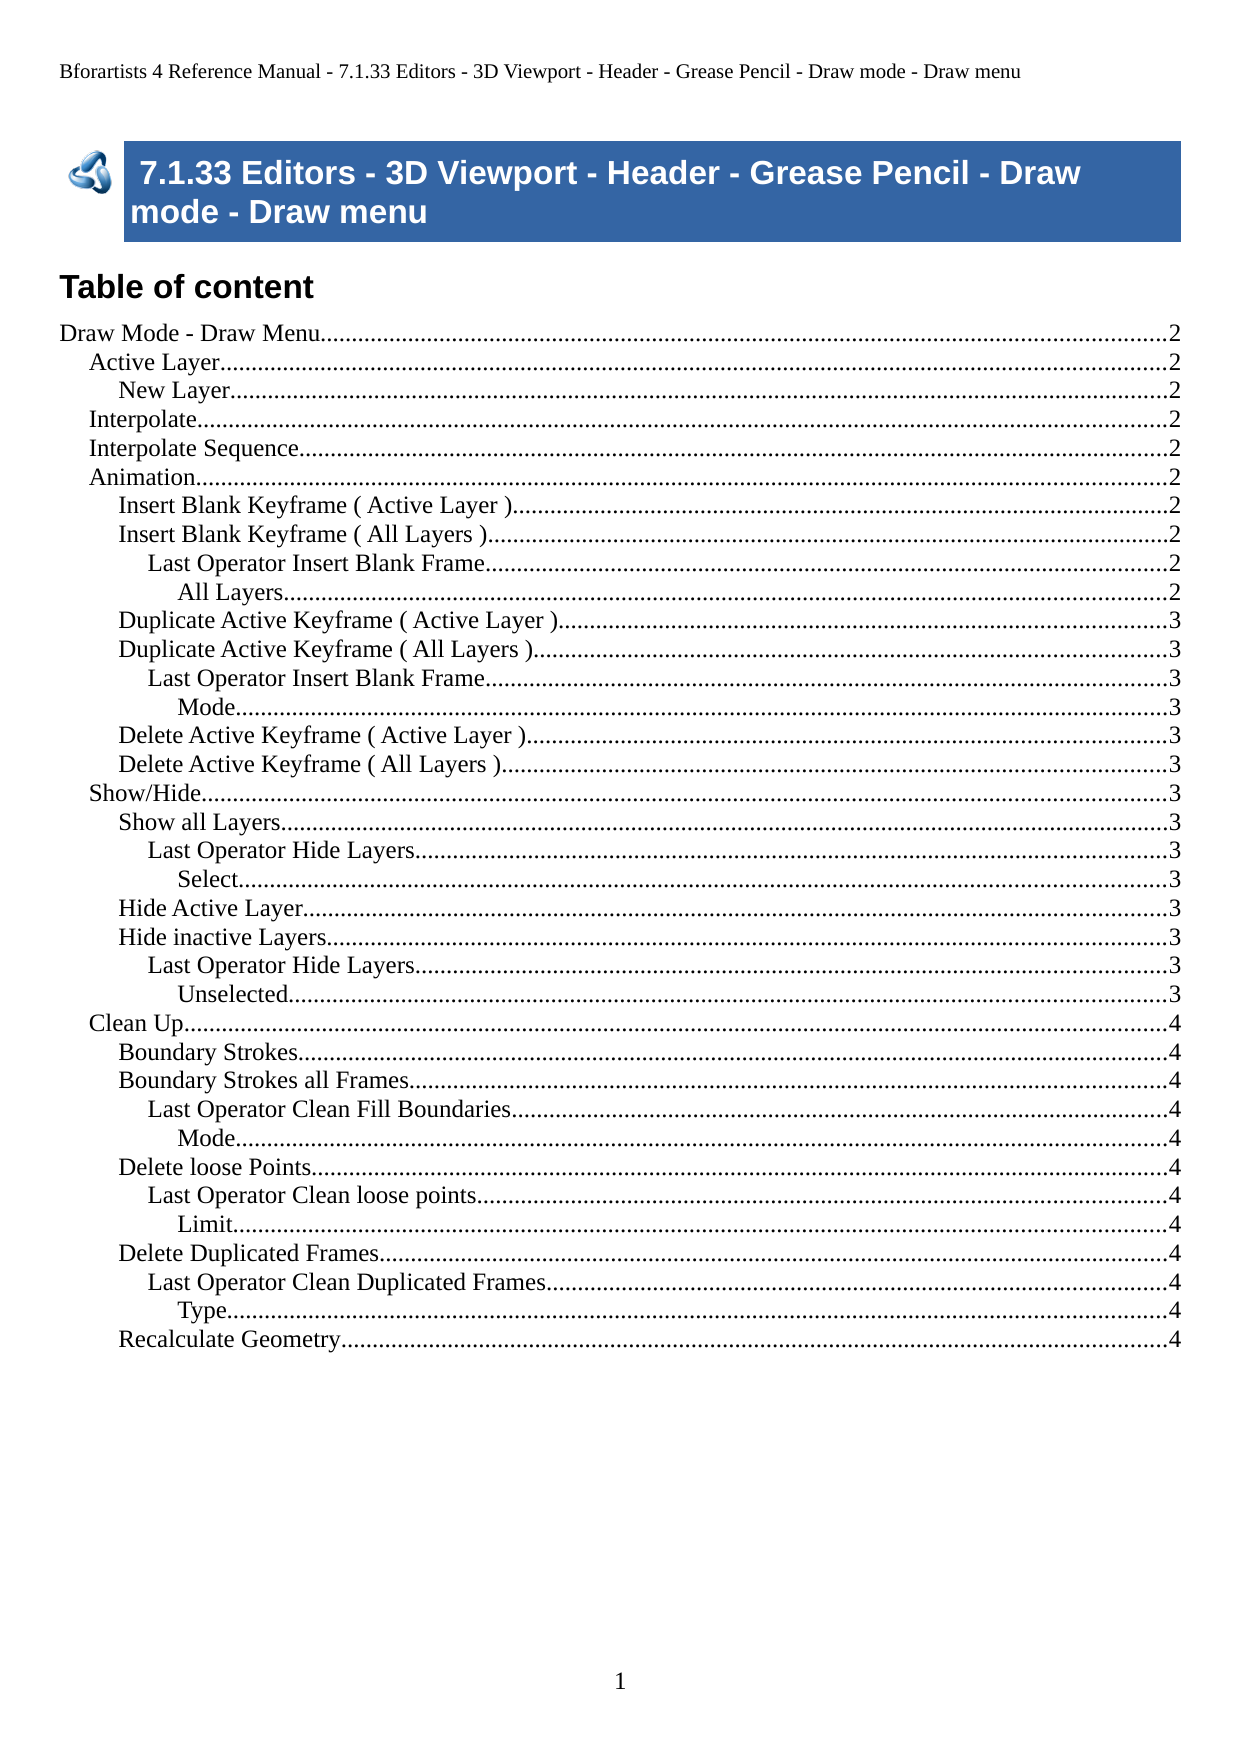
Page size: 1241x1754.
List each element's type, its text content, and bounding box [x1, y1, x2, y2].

text Interpolate 2 [88, 404, 1181, 433]
text Show all Layers 3 [118, 807, 1181, 835]
text Clean Up 4 [88, 1008, 1181, 1037]
text Last Operator Clean loose points 4 [147, 1180, 1181, 1209]
text Delete Active Keyframe ( Active Layer ) 3 [118, 720, 1181, 749]
text Select 3 [177, 864, 1181, 893]
text Show/Hide 3 [88, 778, 1181, 807]
text Interpolate Sequence 2 [88, 433, 1181, 462]
text Draw Mode - Draw Menu 2 [59, 318, 1181, 347]
text Recalculate Geometry 4 [118, 1324, 1181, 1353]
text Mode 4 [177, 1123, 1181, 1152]
text Animation 2 [88, 462, 1181, 490]
text Last Operator Hide Layers 3 [147, 835, 1181, 864]
text Last Operator Clean Duplicated Frames 4 [147, 1267, 1181, 1295]
text Type 4 [177, 1295, 1181, 1324]
text Duplicate Active Keyframe ( Active Layer ) 3 [118, 605, 1181, 634]
text Insert Blank Keyframe ( Active Layer ) 2 [118, 490, 1181, 519]
text Last Operator Hide Layers 3 [147, 950, 1181, 979]
text Last Operator Insert Blank Frame 2 [147, 548, 1181, 577]
text Boundary Strokes all Frames 4 [118, 1065, 1181, 1094]
text Active Layer 2 [88, 347, 1181, 375]
text Delete Active Keyframe ( All Layers ) 3 [118, 749, 1181, 778]
text Duplicate Active Keyframe ( All Layers ) 3 [118, 634, 1181, 663]
text Unselected 3 [177, 979, 1181, 1008]
table_header [59, 141, 124, 242]
text Boundary Strokes 4 [118, 1037, 1181, 1065]
text Insert Blank Keyframe ( All Layers ) 2 [118, 519, 1181, 548]
text All Layers 2 [177, 577, 1181, 605]
table_header 7.1.33 Editors - 3D Viewport - Header - Grease Pencil - Draw mode - Draw menu [124, 141, 1181, 242]
text Delete Duplicated Frames 4 [118, 1238, 1181, 1267]
text Last Operator Insert Blank Frame 3 [147, 663, 1181, 692]
text Limit 4 [177, 1209, 1181, 1238]
text New Layer 2 [118, 375, 1181, 404]
text Hide inactive Layers 3 [118, 922, 1181, 950]
text Hide Active Layer 3 [118, 893, 1181, 922]
subtitle Table of content [59, 267, 1181, 305]
text Delete loose Points 4 [118, 1152, 1181, 1180]
text Last Operator Clean Fill Boundaries 4 [147, 1094, 1181, 1123]
text Mode 3 [177, 692, 1181, 720]
picture [65, 147, 114, 197]
